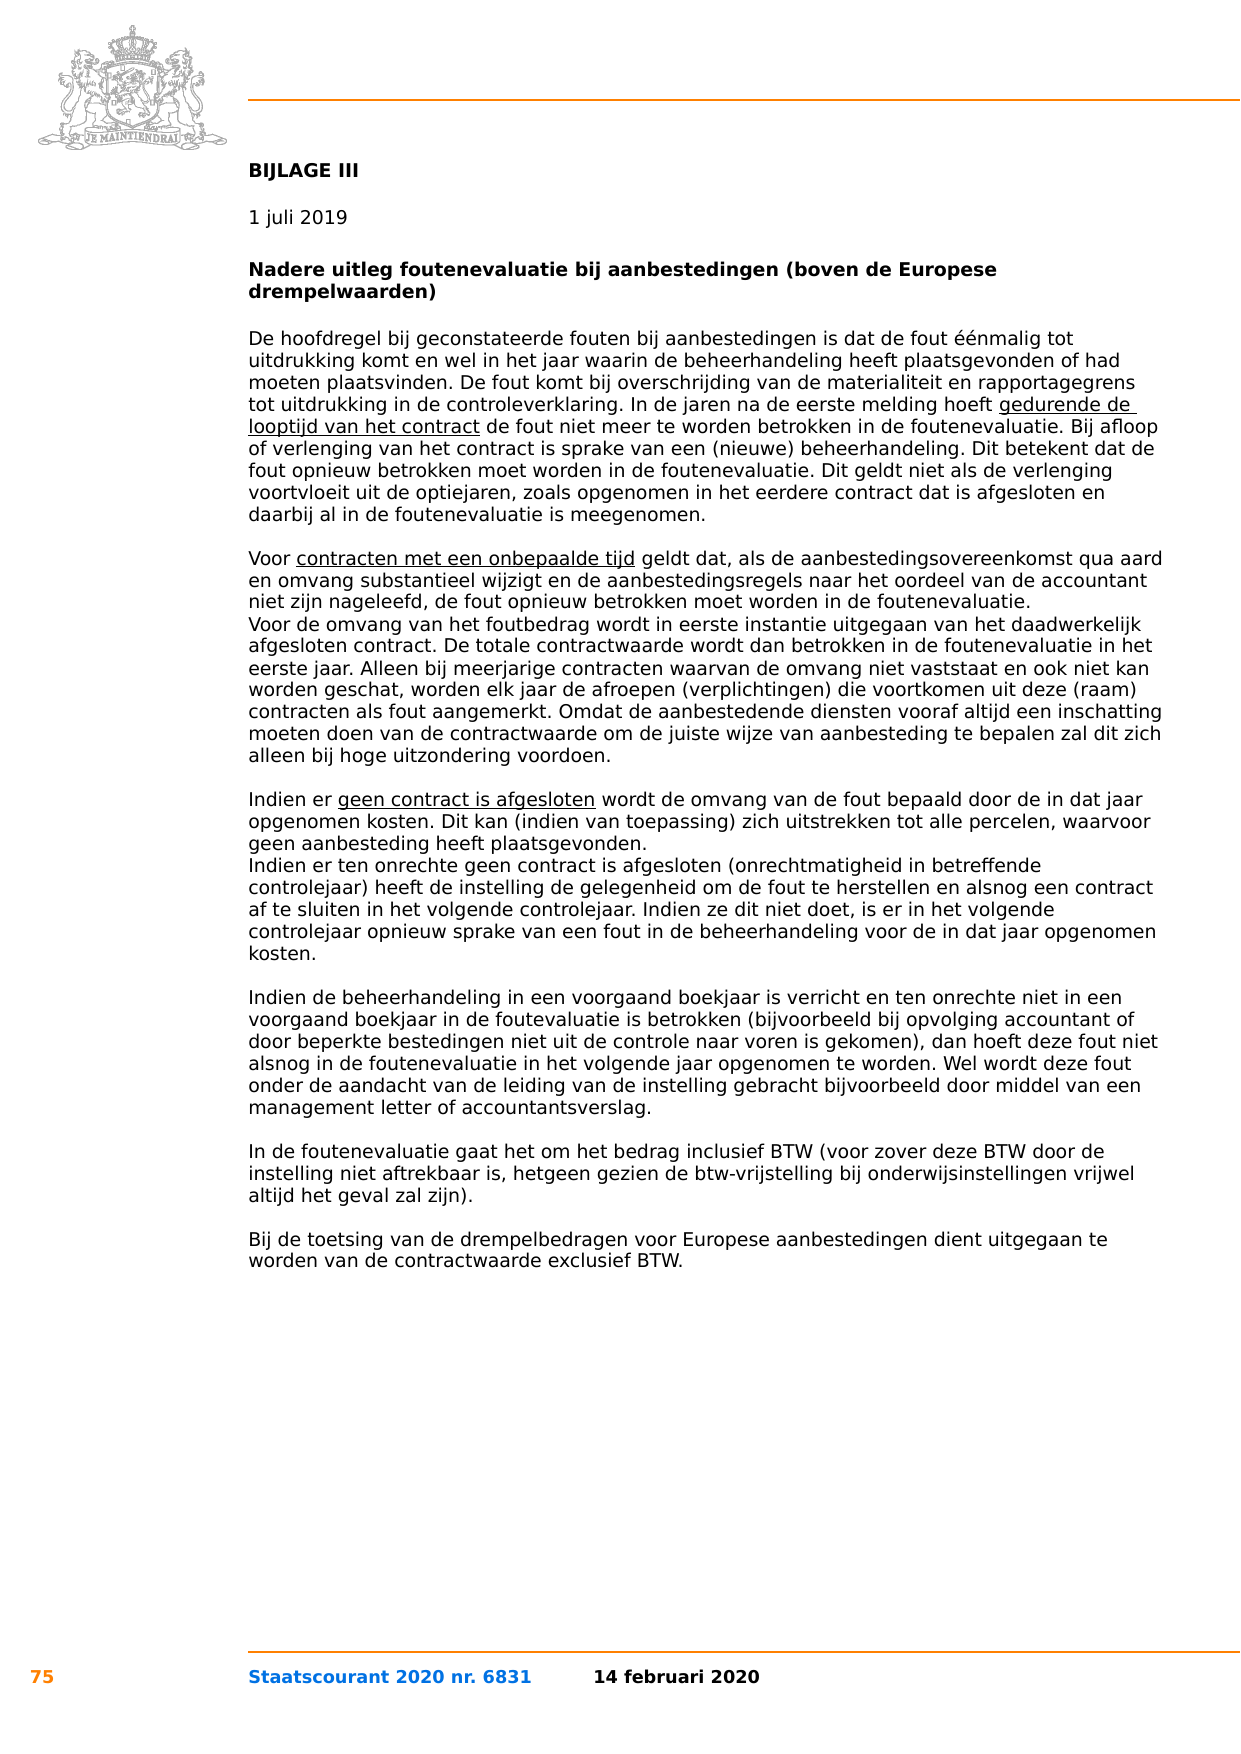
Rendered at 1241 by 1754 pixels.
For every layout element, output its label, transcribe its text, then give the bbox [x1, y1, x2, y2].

subtitle BIJLAGE III [248, 160, 1163, 182]
picture [38, 25, 227, 150]
text De hoofdregel bij geconstateerde fouten bij aanbestedingen is dat de fout éénmalig tot uitdrukking komt en wel in het jaar waarin de beheerhandeling heeft plaatsgevonden of had moeten plaatsvinden. De fout komt bij overschrijding van de materialiteit en rapportagegrens tot uitdrukking in de controleverklaring. In de jaren na de eerste melding hoeft gedurende de looptijd van het contract de fout niet meer te worden betrokken in de foutenevaluatie. Bij afloop of verlenging van het contract is sprake van een (nieuwe) beheerhandeling. Dit betekent dat de fout opnieuw betrokken moet worden in de foutenevaluatie. Dit geldt niet als de verlenging voortvloeit uit de optiejaren, zoals opgenomen in het eerdere contract dat is afgesloten en daarbij al in de foutenevaluatie is meegenomen. [248, 328, 1163, 526]
text Indien de beheerhandeling in een voorgaand boekjaar is verricht en ten onrechte niet in een voorgaand boekjaar in de foutevaluatie is betrokken (bijvoorbeeld bij opvolging accountant of door beperkte bestedingen niet uit de controle naar voren is gekomen), dan hoeft deze fout niet alsnog in de foutenevaluatie in het volgende jaar opgenomen te worden. Wel wordt deze fout onder de aandacht van de leiding van de instelling gebracht bijvoorbeeld door middel van een management letter of accountantsverslag. [248, 987, 1163, 1119]
text Voor contracten met een onbepaalde tijd geldt dat, als de aanbestedingsovereenkomst qua aard en omvang substantieel wijzigt en de aanbestedingsregels naar het oordeel van de accountant niet zijn nageleefd, de fout opnieuw betrokken moet worden in de foutenevaluatie. [248, 547, 1163, 613]
text Indien er ten onrechte geen contract is afgesloten (onrechtmatigheid in betreffende controlejaar) heeft de instelling de gelegenheid om de fout te herstellen en alsnog een contract af te sluiten in het volgende controlejaar. Indien ze dit niet doet, is er in het volgende controlejaar opnieuw sprake van een fout in de beheerhandeling voor de in dat jaar opgenomen kosten. [248, 855, 1163, 965]
text Indien er geen contract is afgesloten wordt de omvang van de fout bepaald door de in dat jaar opgenomen kosten. Dit kan (indien van toepassing) zich uitstrekken tot alle percelen, waarvoor geen aanbesteding heeft plaatsgevonden. [248, 789, 1163, 855]
text In de foutenevaluatie gaat het om het bedrag inclusief BTW (voor zover deze BTW door de instelling niet aftrekbaar is, hetgeen gezien de btw-vrijstelling bij onderwijsinstellingen vrijwel altijd het geval zal zijn). [248, 1141, 1163, 1207]
text Voor de omvang van het foutbedrag wordt in eerste instantie uitgegaan van het daadwerkelijk afgesloten contract. De totale contractwaarde wordt dan betrokken in de foutenevaluatie in het eerste jaar. Alleen bij meerjarige contracten waarvan de omvang niet vaststaat en ook niet kan worden geschat, worden elk jaar de afroepen (verplichtingen) die voortkomen uit deze (raam) contracten als fout aangemerkt. Omdat de aanbestedende diensten vooraf altijd een inschatting moeten doen van de contractwaarde om de juiste wijze van aanbesteding te bepalen zal dit zich alleen bij hoge uitzondering voordoen. [248, 613, 1163, 767]
subtitle Nadere uitleg foutenevaluatie bij aanbestedingen (boven de Europese drempelwaarden) [248, 259, 1163, 303]
subtitle 1 juli 2019 [248, 207, 1163, 229]
text Bij de toetsing van de drempelbedragen voor Europese aanbestedingen dient uitgegaan te worden van de contractwaarde exclusief BTW. [248, 1228, 1163, 1272]
